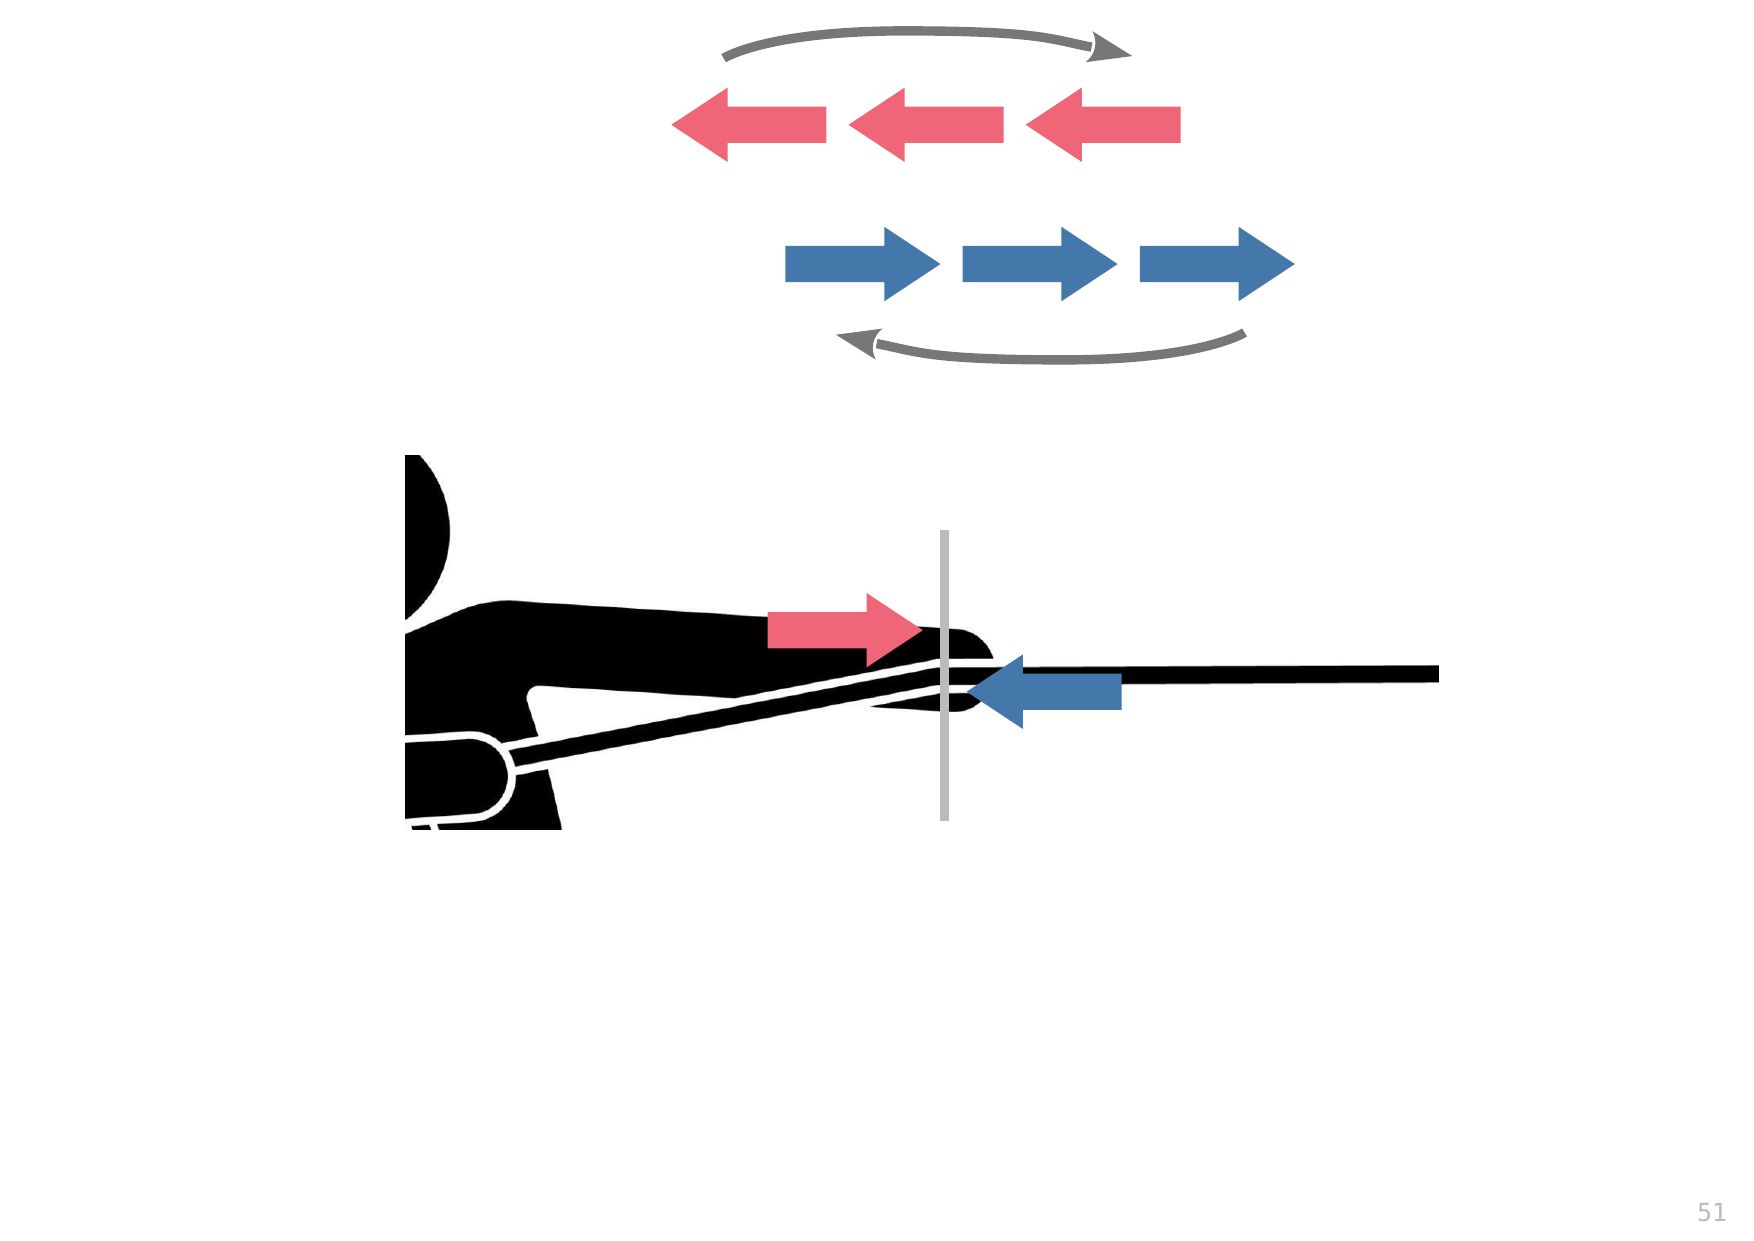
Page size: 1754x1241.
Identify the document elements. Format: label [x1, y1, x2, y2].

picture [405, 455, 1439, 830]
text_box [962, 226, 1118, 302]
text_box [966, 654, 1122, 729]
text_box [848, 87, 1004, 162]
text_box [785, 226, 941, 302]
text_box [1025, 87, 1181, 162]
text_box [671, 87, 827, 162]
text_box [1139, 226, 1295, 302]
text_box [767, 592, 923, 668]
